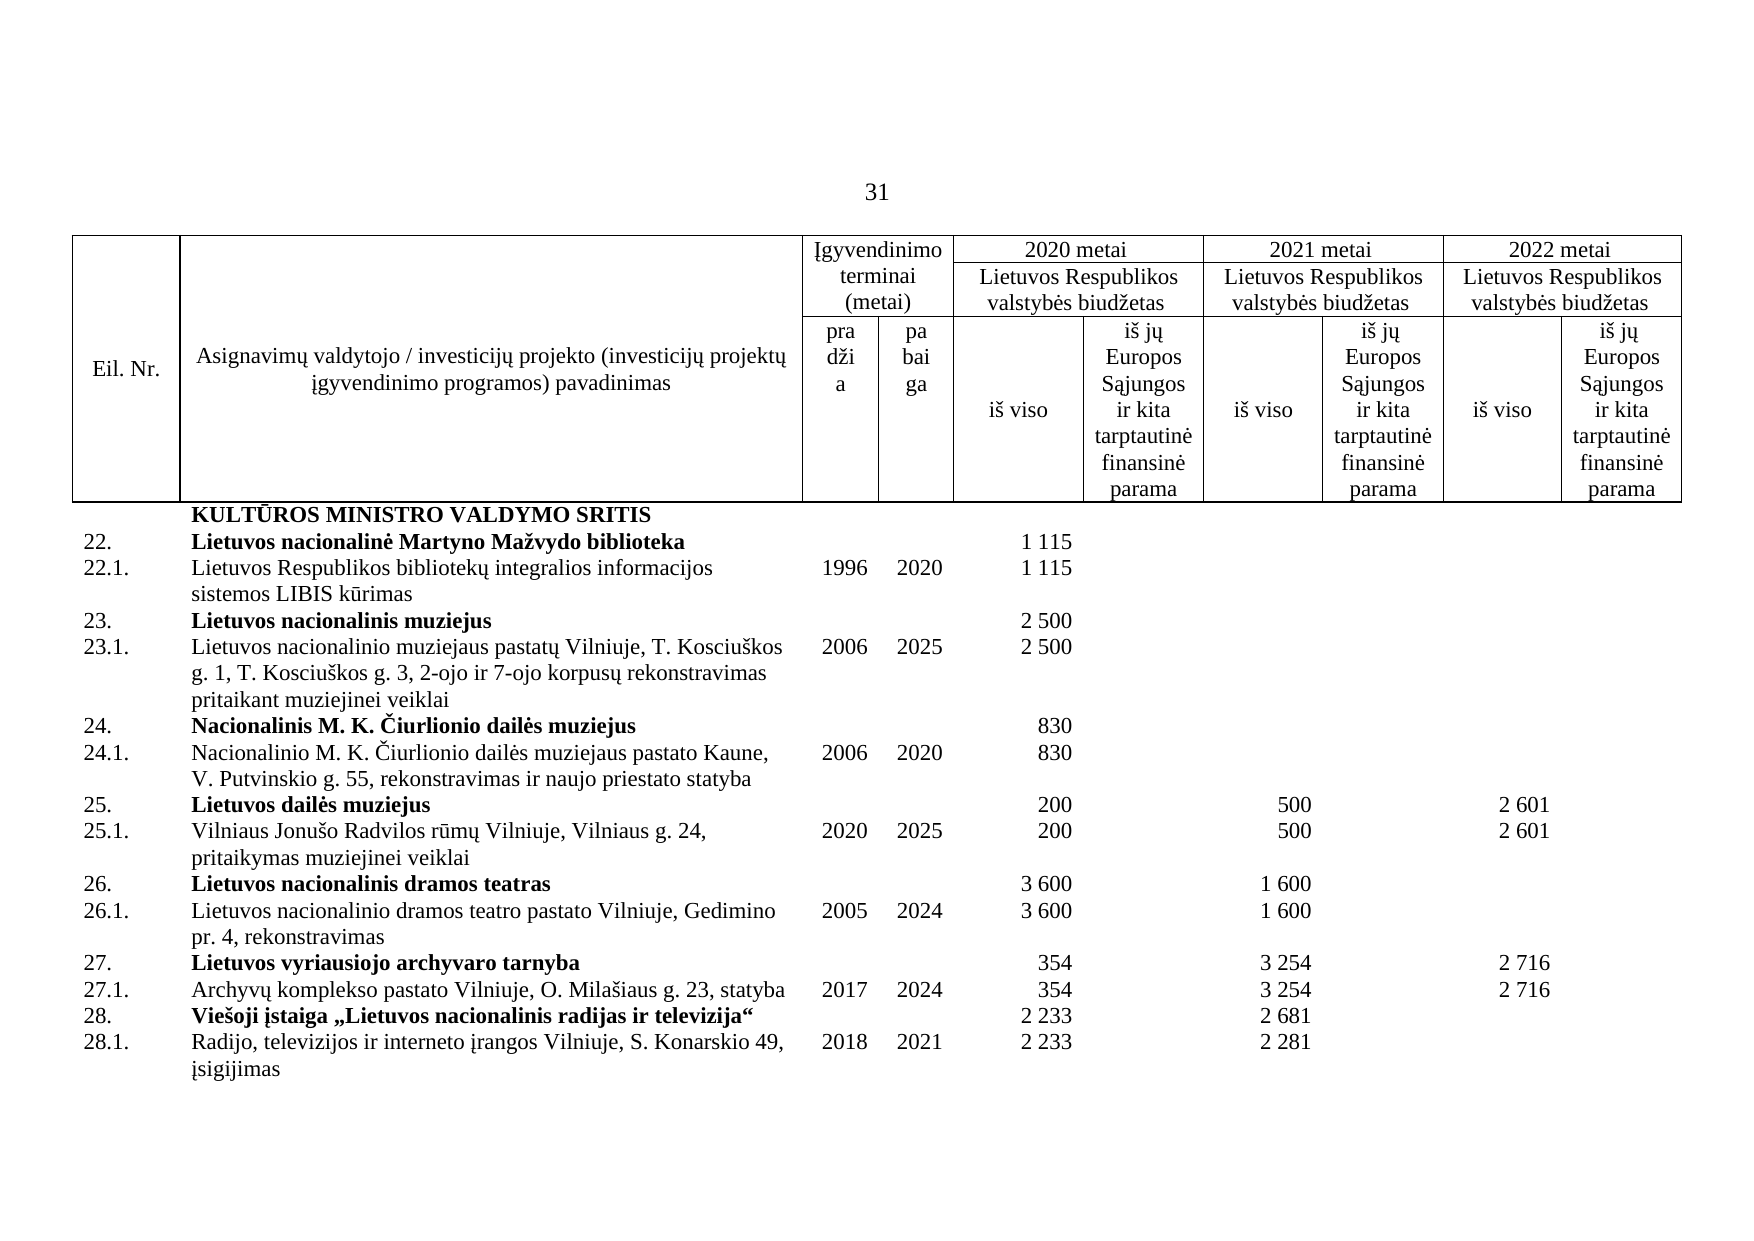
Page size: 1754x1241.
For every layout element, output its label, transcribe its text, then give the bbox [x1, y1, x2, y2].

table_cell 3 254 [1204, 949, 1323, 976]
table_cell 2020 [879, 554, 953, 607]
table_cell 2 601 [1443, 791, 1561, 818]
table_cell [1561, 818, 1682, 870]
table_cell 3 600 [954, 897, 1083, 949]
table_header Asignavimų valdytojo / investicijų projekto (investicijų projektų įgyvendinimo programos) pavadinimas [181, 236, 802, 501]
table_cell Radijo, televizijos ir interneto įrangos Vilniuje, S. Konarskio 49, įsigijimas [180, 1029, 802, 1081]
table_cell [1083, 554, 1204, 607]
table_cell [803, 712, 879, 738]
table_cell [879, 503, 953, 528]
table_cell [803, 503, 879, 528]
table_cell 2 716 [1443, 949, 1561, 976]
table_cell 200 [954, 818, 1083, 870]
table_cell 2 681 [1204, 1002, 1323, 1028]
table_cell 27.1. [72, 976, 180, 1002]
table_cell 26.1. [72, 897, 180, 949]
table_cell 2020 [879, 739, 953, 791]
table_cell [72, 503, 180, 528]
table_cell 25.1. [72, 818, 180, 870]
table_cell 2 233 [954, 1002, 1083, 1028]
table_cell [1561, 739, 1682, 791]
table_cell iš jų Europos Sąjungos ir kita tarptautinė finansinė parama [1323, 317, 1443, 501]
table_cell 1 600 [1204, 897, 1323, 949]
table_cell [1561, 633, 1682, 712]
table_cell [1323, 897, 1443, 949]
table_cell Lietuvos Respublikos valstybės biudžetas [1204, 263, 1443, 316]
table_cell [879, 1002, 953, 1028]
table_cell 354 [954, 976, 1083, 1002]
table_cell 2025 [879, 633, 953, 712]
table_cell 2005 [803, 897, 879, 949]
table_cell [1443, 712, 1561, 738]
table_cell [803, 791, 879, 818]
table_cell [1204, 554, 1323, 607]
table_cell [1083, 503, 1204, 528]
table_cell [1323, 1002, 1443, 1028]
table_cell [1561, 528, 1682, 554]
table_cell 25. [72, 791, 180, 818]
table_cell [1083, 949, 1204, 976]
table_cell [1083, 1002, 1204, 1028]
table_cell 22. [72, 528, 180, 554]
table_cell [1083, 1029, 1204, 1081]
table_cell [879, 528, 953, 554]
table_cell 23. [72, 607, 180, 633]
table_cell [1561, 976, 1682, 1002]
table_cell Lietuvos nacionalinis dramos teatras [180, 870, 802, 897]
table_cell pabaiga [879, 317, 953, 501]
table_cell 500 [1204, 791, 1323, 818]
table_cell [1323, 739, 1443, 791]
table_cell [1443, 1029, 1561, 1081]
table_cell 3 600 [954, 870, 1083, 897]
table_cell Nacionalinis M. K. Čiurlionio dailės muziejus [180, 712, 802, 738]
table_cell [1323, 712, 1443, 738]
table_cell [954, 503, 1083, 528]
table_cell 830 [954, 712, 1083, 738]
table_cell [879, 870, 953, 897]
table_cell Lietuvos nacionalinio dramos teatro pastato Vilniuje, Gedimino pr. 4, rekonstravimas [180, 897, 802, 949]
table_cell iš viso [1444, 317, 1561, 501]
table_cell 28.1. [72, 1029, 180, 1081]
table_cell 354 [954, 949, 1083, 976]
table_cell 27. [72, 949, 180, 976]
table_cell [1323, 528, 1443, 554]
table_cell Viešoji įstaiga „Lietuvos nacionalinis radijas ir televizija“ [180, 1002, 802, 1028]
table_cell 2021 [879, 1029, 953, 1081]
table_cell 2020 [803, 818, 879, 870]
table_cell 500 [1204, 818, 1323, 870]
table_cell [1204, 503, 1323, 528]
table_cell [879, 712, 953, 738]
table_cell [1443, 870, 1561, 897]
table_cell [1083, 528, 1204, 554]
table_cell [1561, 1002, 1682, 1028]
table_cell 830 [954, 739, 1083, 791]
table_cell Lietuvos vyriausiojo archyvaro tarnyba [180, 949, 802, 976]
table_cell 2024 [879, 897, 953, 949]
table_cell 24.1. [72, 739, 180, 791]
table_cell [1561, 897, 1682, 949]
table_cell [803, 949, 879, 976]
table_cell [1083, 633, 1204, 712]
table_cell [1443, 739, 1561, 791]
table_cell 2 500 [954, 607, 1083, 633]
table_cell [1561, 870, 1682, 897]
table_cell 2 500 [954, 633, 1083, 712]
table_cell 2 233 [954, 1029, 1083, 1081]
table_cell pradžia [803, 317, 878, 501]
table_cell [1323, 503, 1443, 528]
table_cell 24. [72, 712, 180, 738]
table_cell [1083, 607, 1204, 633]
table_cell [1443, 554, 1561, 607]
table_cell Kultūros ministro valdymo sritis [180, 503, 802, 528]
table_header 2020 metai [954, 236, 1203, 262]
table_cell Lietuvos nacionalinis muziejus [180, 607, 802, 633]
table_cell [1443, 607, 1561, 633]
table_cell [1561, 554, 1682, 607]
table_cell Lietuvos nacionalinė Martyno Mažvydo biblioteka [180, 528, 802, 554]
table_cell [1204, 633, 1323, 712]
table_cell [1083, 897, 1204, 949]
table_cell [1561, 949, 1682, 976]
table_cell 22.1. [72, 554, 180, 607]
table_cell Nacionalinio M. K. Čiurlionio dailės muziejaus pastato Kaune, V. Putvinskio g. 55, rekonstravimas ir naujo priestato statyba [180, 739, 802, 791]
table_cell 2006 [803, 633, 879, 712]
table_cell [1204, 739, 1323, 791]
table_cell Lietuvos Respublikos bibliotekų integralios informacijos sistemos LIBIS kūrimas [180, 554, 802, 607]
table_cell iš jų Europos Sąjungos ir kita tarptautinė finansinė parama [1084, 317, 1203, 501]
table_cell 2024 [879, 976, 953, 1002]
table_cell 26. [72, 870, 180, 897]
table_cell [1083, 870, 1204, 897]
table_cell 2 281 [1204, 1029, 1323, 1081]
table_cell 1 115 [954, 554, 1083, 607]
table_cell [803, 1002, 879, 1028]
table_cell [1204, 712, 1323, 738]
table_cell [879, 607, 953, 633]
table_cell Lietuvos nacionalinio muziejaus pastatų Vilniuje, T. Kosciuškos g. 1, T. Kosciuškos g. 3, 2-ojo ir 7-ojo korpusų rekonstravimas pritaikant muziejinei veiklai [180, 633, 802, 712]
table_header Įgyvendinimo terminai (metai) [803, 236, 953, 316]
table_cell [1443, 897, 1561, 949]
table_cell [1561, 1029, 1682, 1081]
table_cell [1561, 503, 1682, 528]
table_cell [1323, 1029, 1443, 1081]
table_cell iš viso [1204, 317, 1322, 501]
table_header 2022 metai [1444, 236, 1681, 262]
table_cell 200 [954, 791, 1083, 818]
table_cell [1561, 607, 1682, 633]
table_header 2021 metai [1204, 236, 1443, 262]
table_cell [1083, 976, 1204, 1002]
table_cell 2018 [803, 1029, 879, 1081]
table_cell 2017 [803, 976, 879, 1002]
table_cell [1204, 528, 1323, 554]
table_cell iš viso [954, 317, 1083, 501]
table_cell [1323, 949, 1443, 976]
table_header Eil. Nr. [73, 236, 179, 501]
table_cell 2 716 [1443, 976, 1561, 1002]
table_cell 1996 [803, 554, 879, 607]
table_cell [879, 949, 953, 976]
table_cell 3 254 [1204, 976, 1323, 1002]
table_cell [879, 791, 953, 818]
table_cell 2025 [879, 818, 953, 870]
table_cell [1323, 633, 1443, 712]
table_cell [1083, 818, 1204, 870]
table_cell Lietuvos Respublikos valstybės biudžetas [954, 263, 1203, 316]
table_cell [1443, 1002, 1561, 1028]
table_cell [1443, 503, 1561, 528]
table_cell iš jų Europos Sąjungos ir kita tarptautinė finansinė parama [1562, 317, 1681, 501]
table_cell Lietuvos dailės muziejus [180, 791, 802, 818]
table_cell [1083, 712, 1204, 738]
table_cell [1443, 633, 1561, 712]
table_cell [1323, 791, 1443, 818]
table_cell [1083, 739, 1204, 791]
table_cell Lietuvos Respublikos valstybės biudžetas [1444, 263, 1681, 316]
table_cell 23.1. [72, 633, 180, 712]
table_cell [1323, 976, 1443, 1002]
table_cell Archyvų komplekso pastato Vilniuje, O. Milašiaus g. 23, statyba [180, 976, 802, 1002]
table_cell [1561, 791, 1682, 818]
table_cell [803, 528, 879, 554]
table_cell [1323, 554, 1443, 607]
table_cell 1 115 [954, 528, 1083, 554]
table_cell 2 601 [1443, 818, 1561, 870]
table_cell Vilniaus Jonušo Radvilos rūmų Vilniuje, Vilniaus g. 24, pritaikymas muziejinei veiklai [180, 818, 802, 870]
table_cell [803, 870, 879, 897]
table_cell [1561, 712, 1682, 738]
table_cell [1204, 607, 1323, 633]
table_cell 1 600 [1204, 870, 1323, 897]
table_cell [1323, 870, 1443, 897]
table_cell [1083, 791, 1204, 818]
table_cell [1323, 607, 1443, 633]
table_cell [1443, 528, 1561, 554]
table_cell [1323, 818, 1443, 870]
table_cell [803, 607, 879, 633]
table_cell 28. [72, 1002, 180, 1028]
table_cell 2006 [803, 739, 879, 791]
